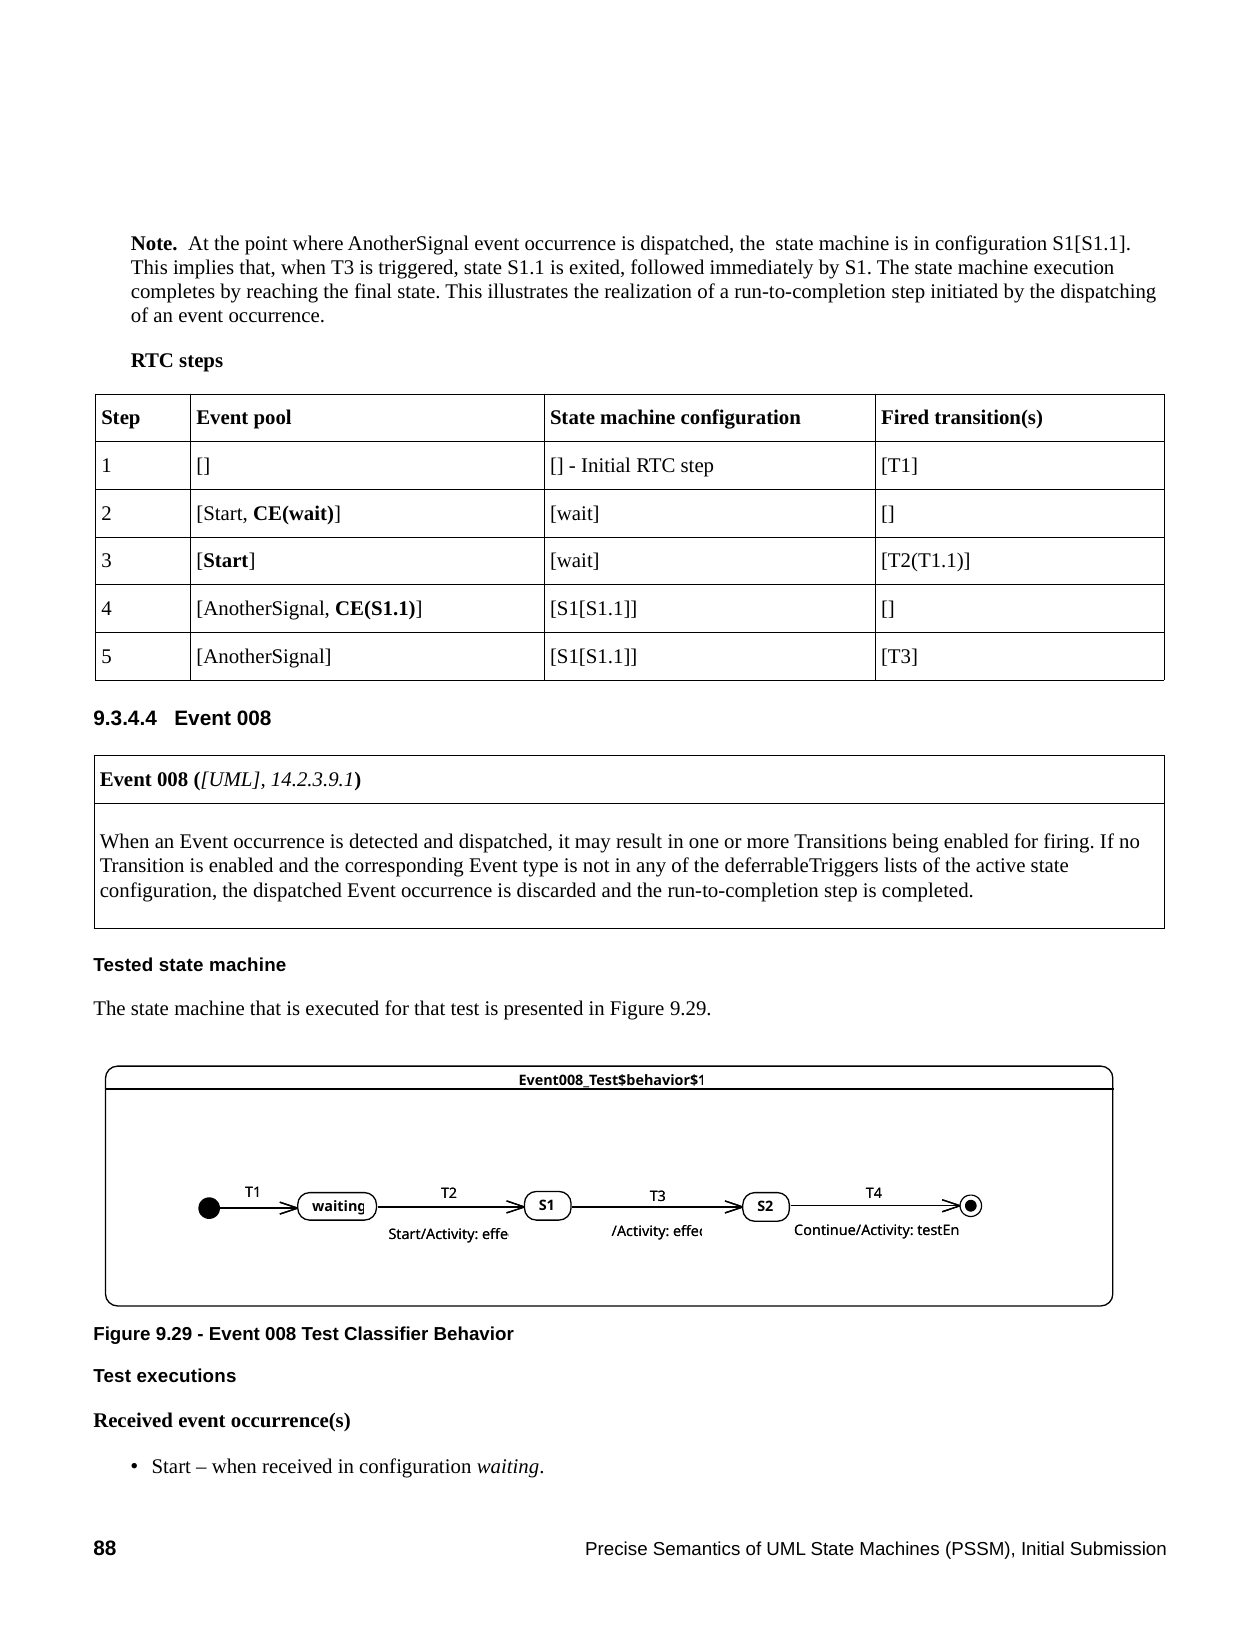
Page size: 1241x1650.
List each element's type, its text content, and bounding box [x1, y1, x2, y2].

subtitle Event 008 [93, 705, 1164, 730]
table_cell [S1[S1.1]] [545, 633, 875, 680]
table_cell [T1] [876, 442, 1164, 489]
table_cell [AnotherSignal, CE(S1.1)] [191, 585, 544, 632]
table_cell [T3] [876, 633, 1164, 680]
table_cell [AnotherSignal] [191, 633, 544, 680]
table_cell [] [191, 442, 544, 489]
table_header State machine configuration [545, 395, 875, 441]
text The state machine that is executed for that test is presented in Figure 9.29. [93, 996, 1164, 1020]
text Note. At the point where AnotherSignal event occurrence is dispatched, the state machine is in configuration S1[S1.1]. This implies that, when T3 is triggered, state S1.1 is exited, followed immediately by S1. The state machine execution completes by reaching the final state. This illustrates the realization of a run-to-completion step initiated by the dispatching of an event occurrence. [131, 231, 1164, 327]
table_cell 5 [96, 633, 190, 680]
table_cell [Start, CE(wait)] [191, 490, 544, 537]
table_cell [Start] [191, 538, 544, 584]
table_header Step [96, 395, 190, 441]
text Figure 9.29 - Event 008 Test Classifier Behavior [93, 1054, 1127, 1344]
subtitle Tested state machine [93, 953, 1164, 975]
table_cell [wait] [545, 538, 875, 584]
text Received event occurrence(s) [93, 1408, 1164, 1432]
table_header Event pool [191, 395, 544, 441]
table_cell [] [876, 490, 1164, 537]
table_cell 1 [96, 442, 190, 489]
table_cell [S1[S1.1]] [545, 585, 875, 632]
list Start – when received in configuration waiting. [131, 1453, 1164, 1478]
table_cell 3 [96, 538, 190, 584]
table_cell [T2(T1.1)] [876, 538, 1164, 584]
table_cell [] [876, 585, 1164, 632]
text RTC steps [131, 348, 1164, 372]
table_cell [wait] [545, 490, 875, 537]
table_cell [] - Initial RTC step [545, 442, 875, 489]
table_cell When an Event occurrence is detected and dispatched, it may result in one or more Transitions being enabled for firing. If no Transition is enabled and the corresponding Event type is not in any of the deferrableTriggers lists of the active state configuration, the dispatched Event occurrence is discarded and the run-to-completion step is completed. [95, 804, 1164, 928]
table_header Event 008 ([UML], 14.2.3.9.1) [95, 756, 1164, 802]
table_header Fired transition(s) [876, 395, 1164, 441]
table_cell 2 [96, 490, 190, 537]
subtitle Test executions [93, 1041, 1164, 1387]
table_cell 4 [96, 585, 190, 632]
